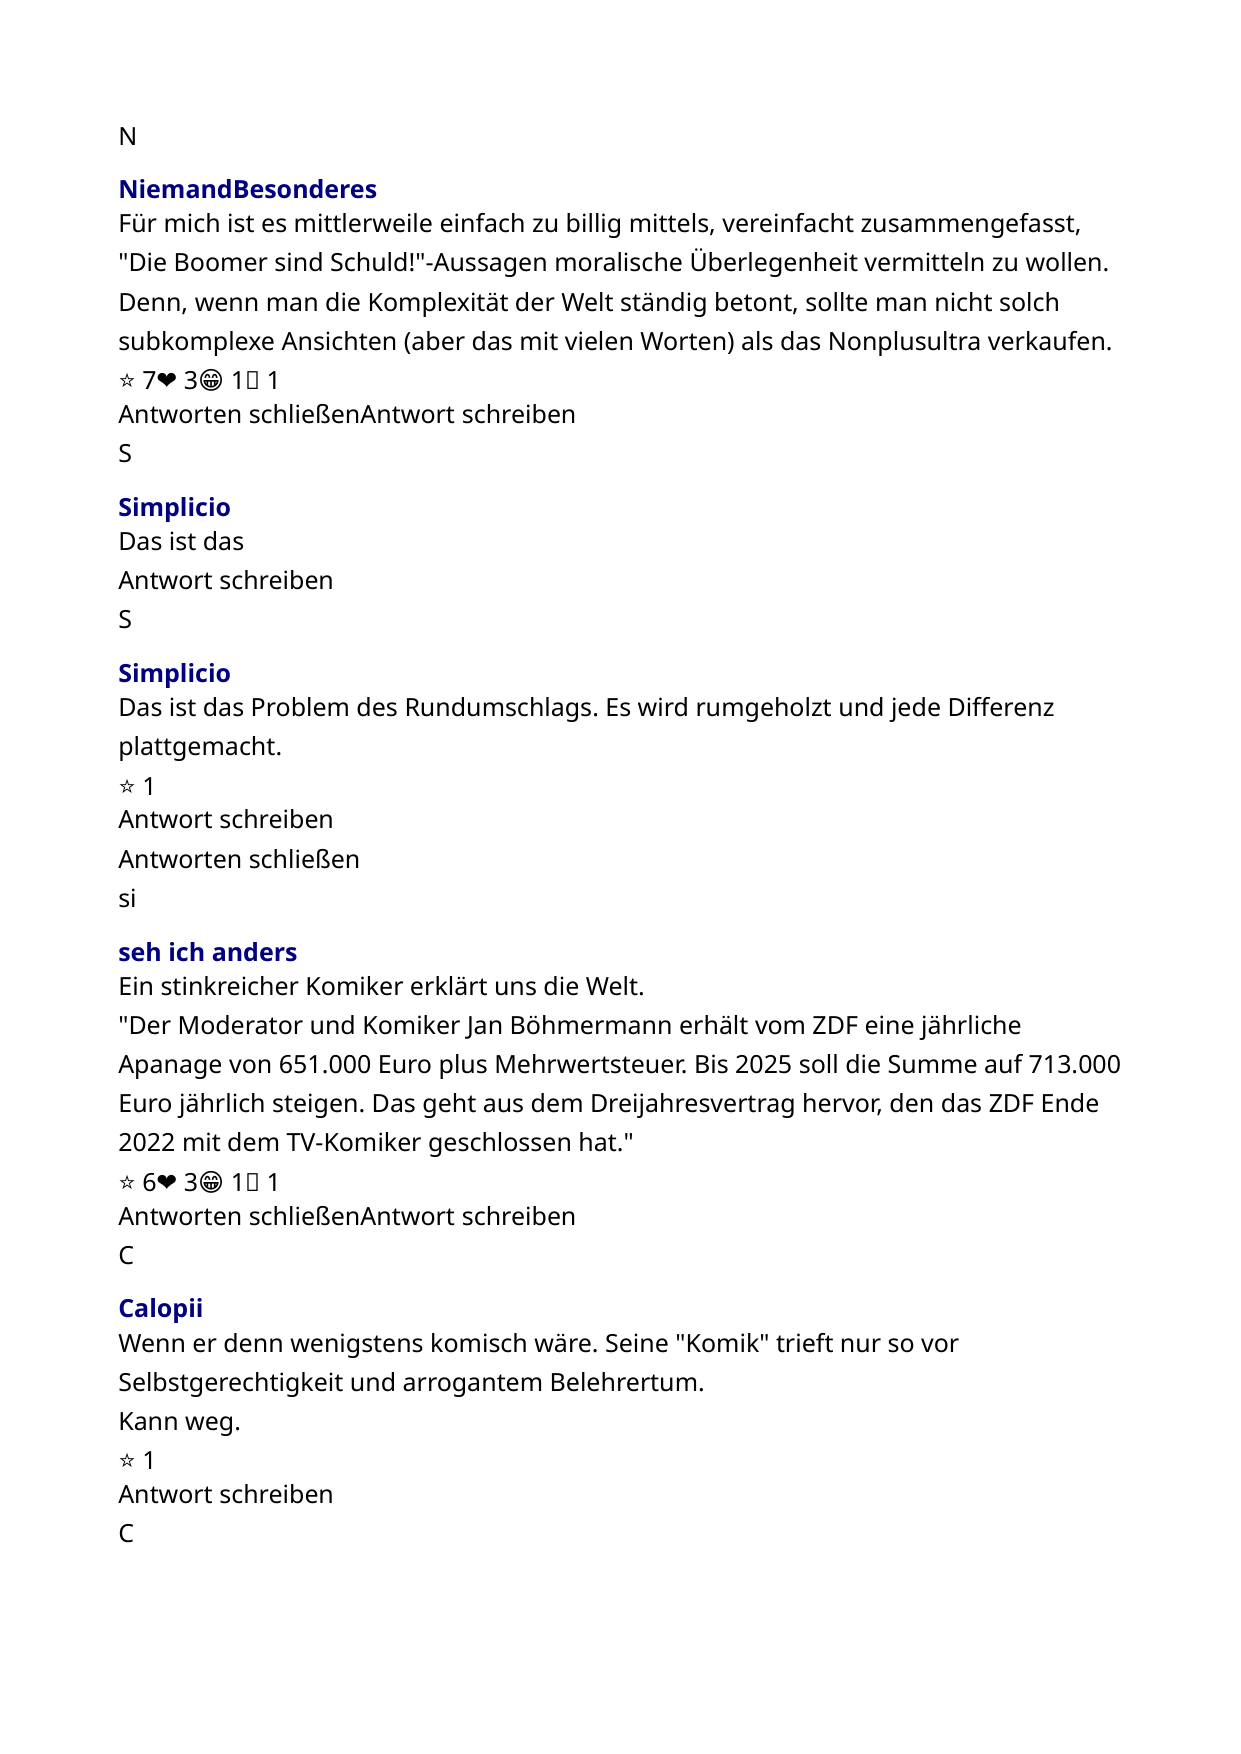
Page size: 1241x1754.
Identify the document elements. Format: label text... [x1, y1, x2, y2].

subtitle Simplicio [118, 489, 1122, 524]
text ⭐️ 6❤️ 3😁 1🤨 1 [118, 1164, 1122, 1198]
text Für mich ist es mittlerweile einfach zu billig mittels, vereinfacht zusammengefasst, "Die Boomer sind Schuld!"-Aussagen moralische Überlegenheit vermitteln zu wollen. [118, 206, 1122, 279]
text ⭐️ 1 [118, 768, 1122, 802]
text C [118, 1516, 1122, 1550]
text Das ist das [118, 524, 1122, 558]
text Denn, wenn man die Komplexität der Welt ständig betont, sollte man nicht solch subkomplexe Ansichten (aber das mit vielen Worten) als das Nonplusultra verkaufen. [118, 284, 1122, 357]
subtitle Simplicio [118, 656, 1122, 690]
text Antworten schließenAntwort schreiben [118, 1198, 1122, 1232]
text si [118, 881, 1122, 914]
text ⭐️ 7❤️ 3😁 1🤨 1 [118, 363, 1122, 397]
text C [118, 1237, 1122, 1271]
text N [118, 118, 1122, 152]
text Antworten schließen [118, 841, 1122, 875]
subtitle Calopii [118, 1291, 1122, 1325]
text S [118, 602, 1122, 636]
text Antwort schreiben [118, 802, 1122, 836]
text Ein stinkreicher Komiker erklärt uns die Welt. [118, 968, 1122, 1002]
text Antwort schreiben [118, 1477, 1122, 1511]
text S [118, 436, 1122, 470]
text Antwort schreiben [118, 563, 1122, 597]
text ⭐️ 1 [118, 1443, 1122, 1477]
text Wenn er denn wenigstens komisch wäre. Seine "Komik" trieft nur so vor Selbstgerechtigkeit und arrogantem Belehrertum. [118, 1325, 1122, 1398]
subtitle seh ich anders [118, 934, 1122, 968]
text "Der Moderator und Komiker Jan Böhmermann erhält vom ZDF eine jährliche Apanage von 651.000 Euro plus Mehrwertsteuer. Bis 2025 soll die Summe auf 713.000 Euro jährlich steigen. Das geht aus dem Dreijahresvertrag hervor, den das ZDF Ende 2022 mit dem TV-Komiker geschlossen hat." [118, 1007, 1122, 1159]
subtitle NiemandBesonderes [118, 172, 1122, 206]
text Antworten schließenAntwort schreiben [118, 397, 1122, 431]
text Kann weg. [118, 1403, 1122, 1438]
text Das ist das Problem des Rundumschlags. Es wird rumgeholzt und jede Differenz plattgemacht. [118, 690, 1122, 763]
